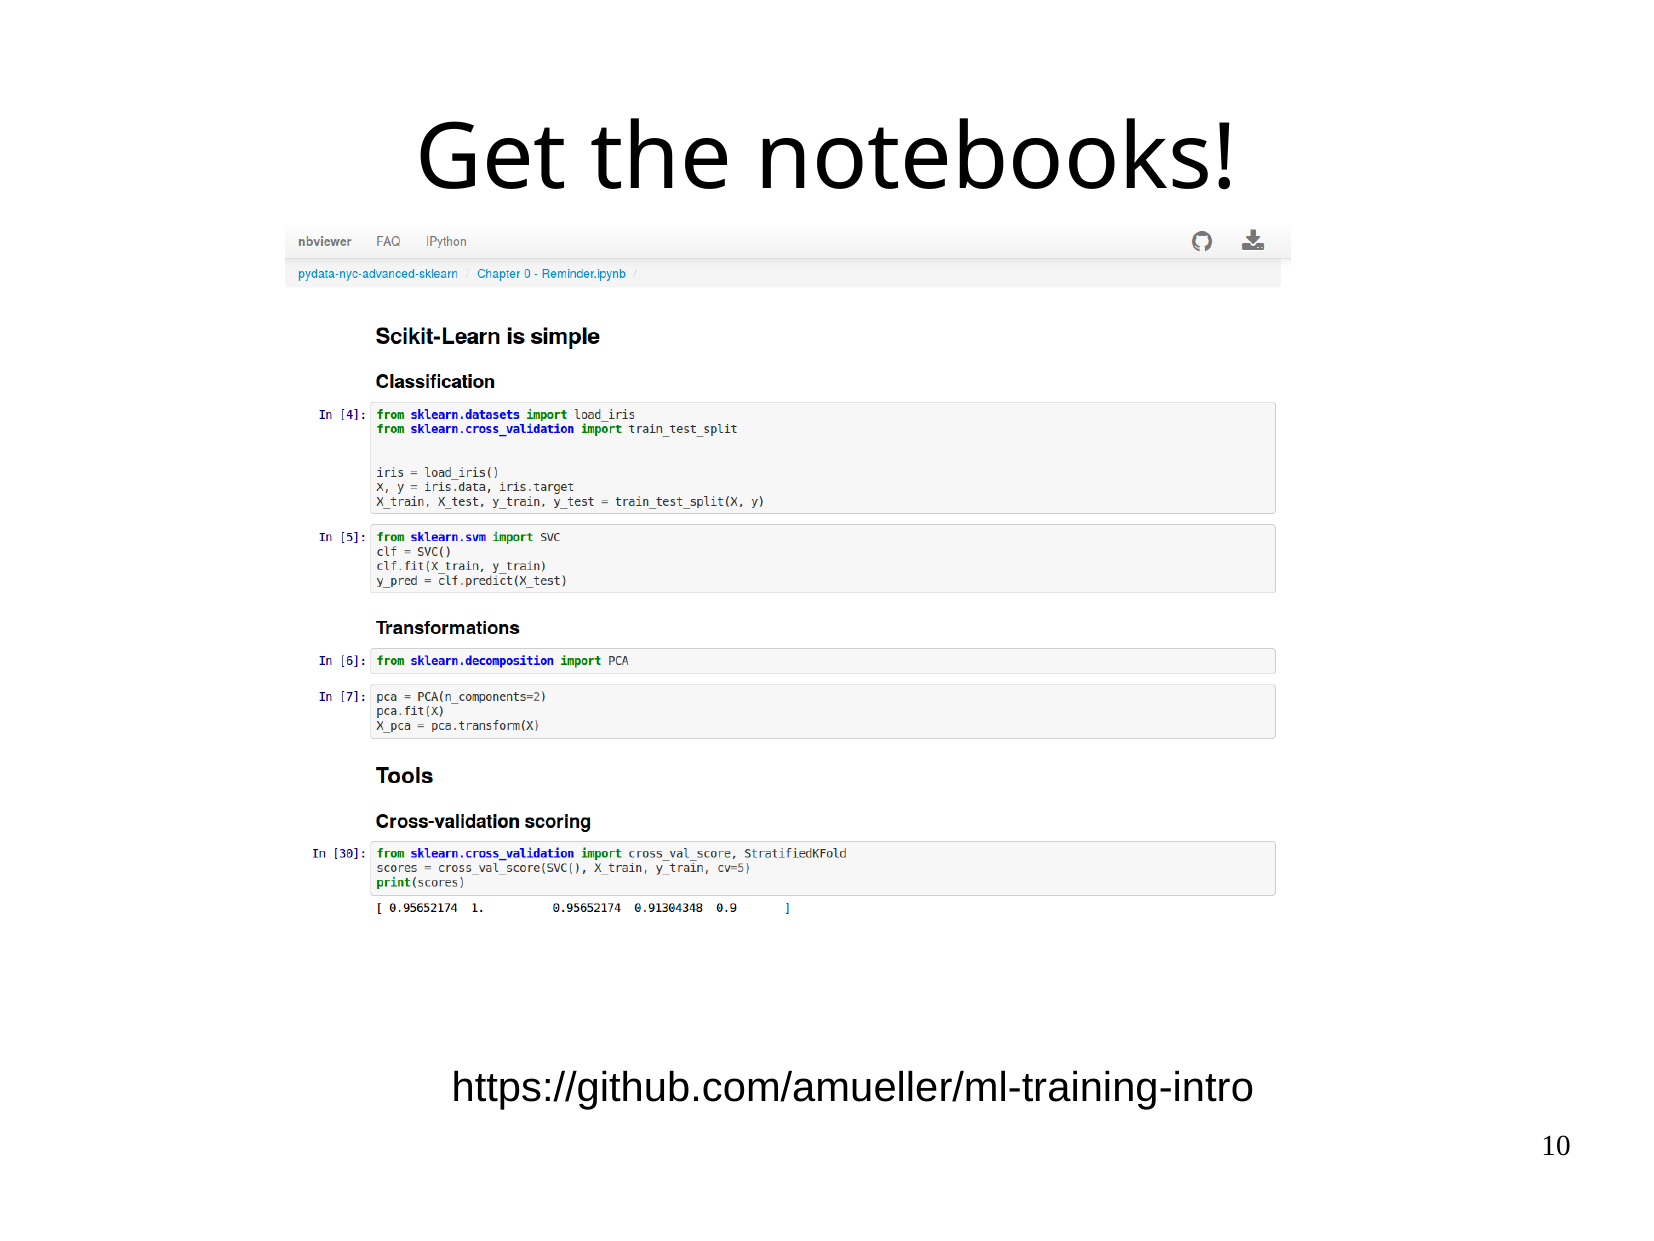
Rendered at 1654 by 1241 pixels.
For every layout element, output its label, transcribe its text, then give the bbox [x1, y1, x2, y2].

text_box https://github.com/amueller/ml-training-intro [15, 1063, 1621, 1201]
picture [285, 224, 1291, 938]
title Get the notebooks! [82, 49, 1571, 257]
